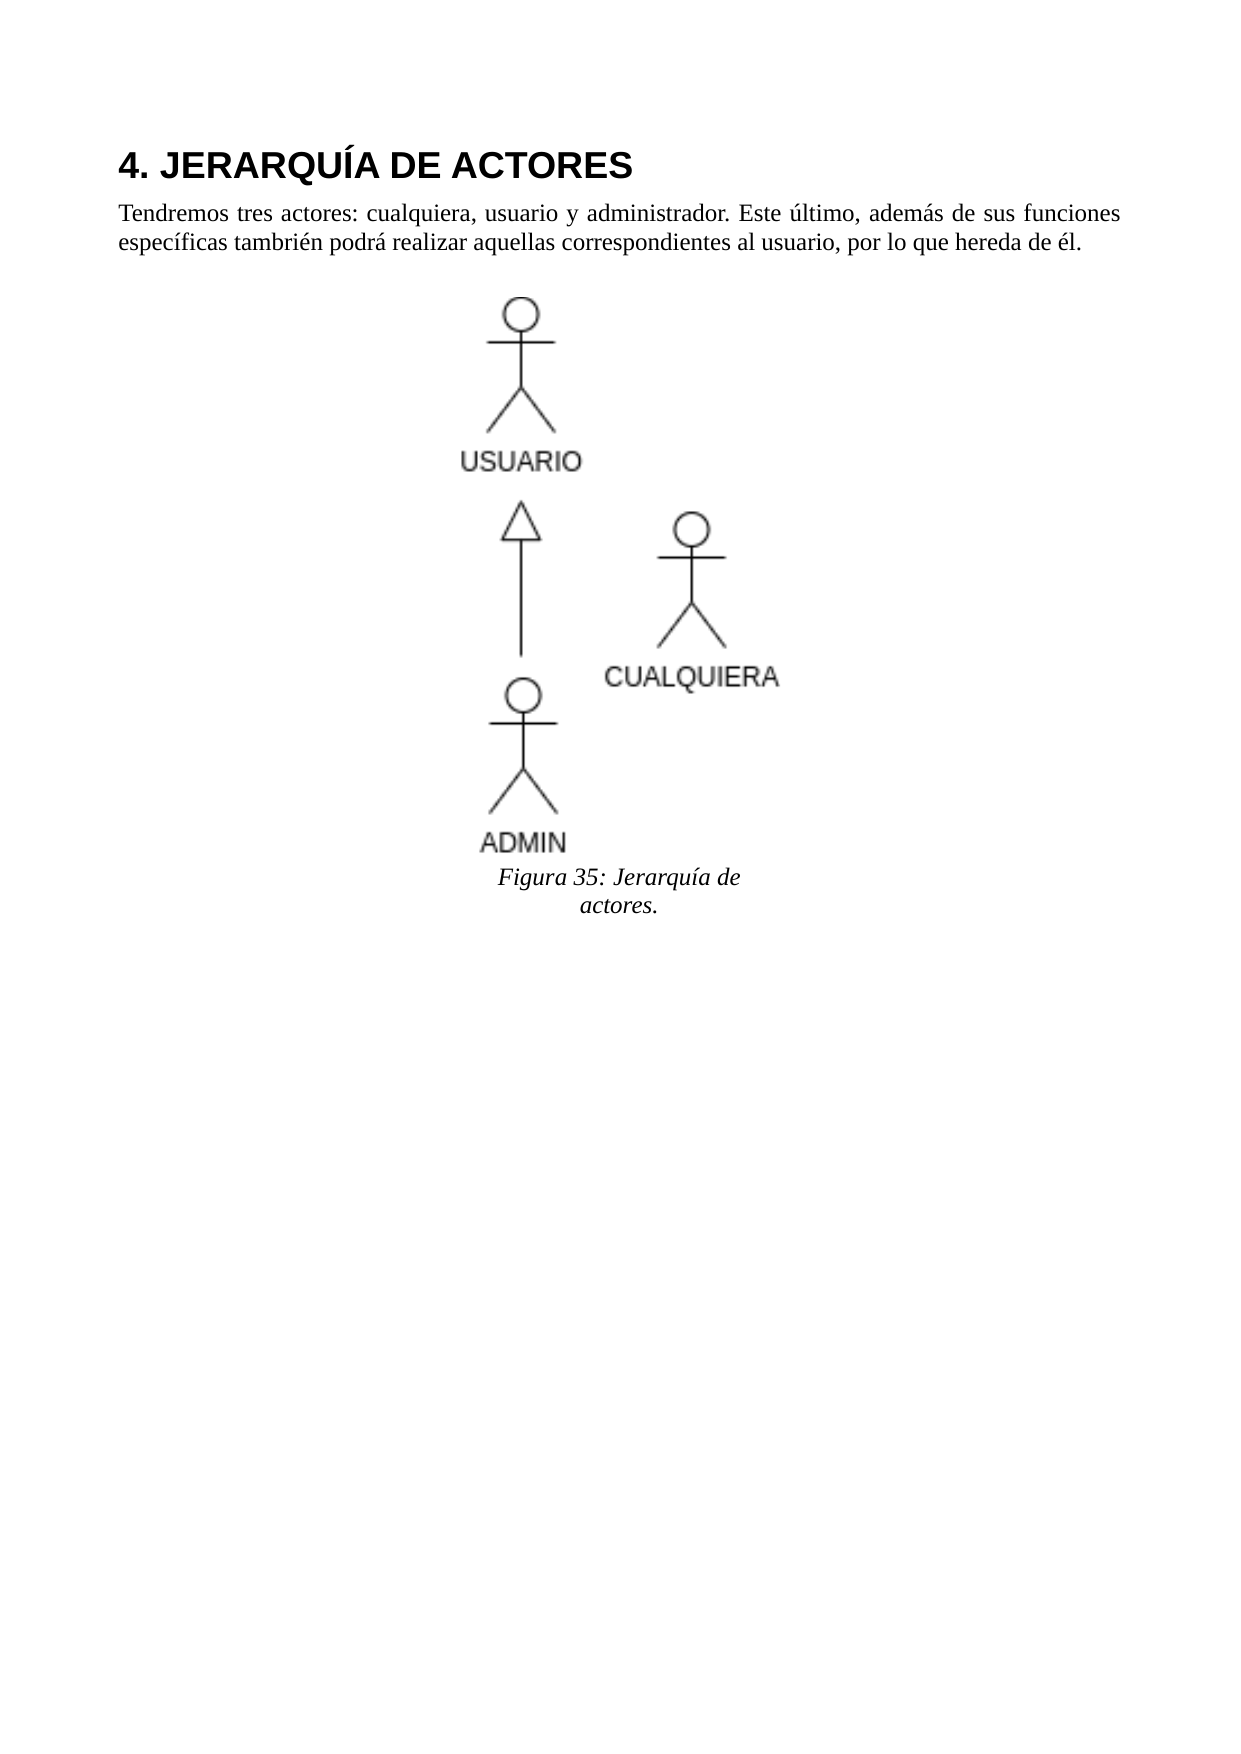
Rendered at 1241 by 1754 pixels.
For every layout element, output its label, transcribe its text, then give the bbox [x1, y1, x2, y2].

picture [460, 297, 781, 862]
text Figura 35: Jerarquía de actores. [460, 862, 780, 919]
subtitle 4. JERARQUÍA DE ACTORES [118, 143, 1122, 186]
text Tendremos tres actores: cualquiera, usuario y administrador. Este último, además de sus funciones específicas tambrién podrá realizar aquellas correspondientes al usuario, por lo que hereda de él. [118, 199, 1122, 256]
